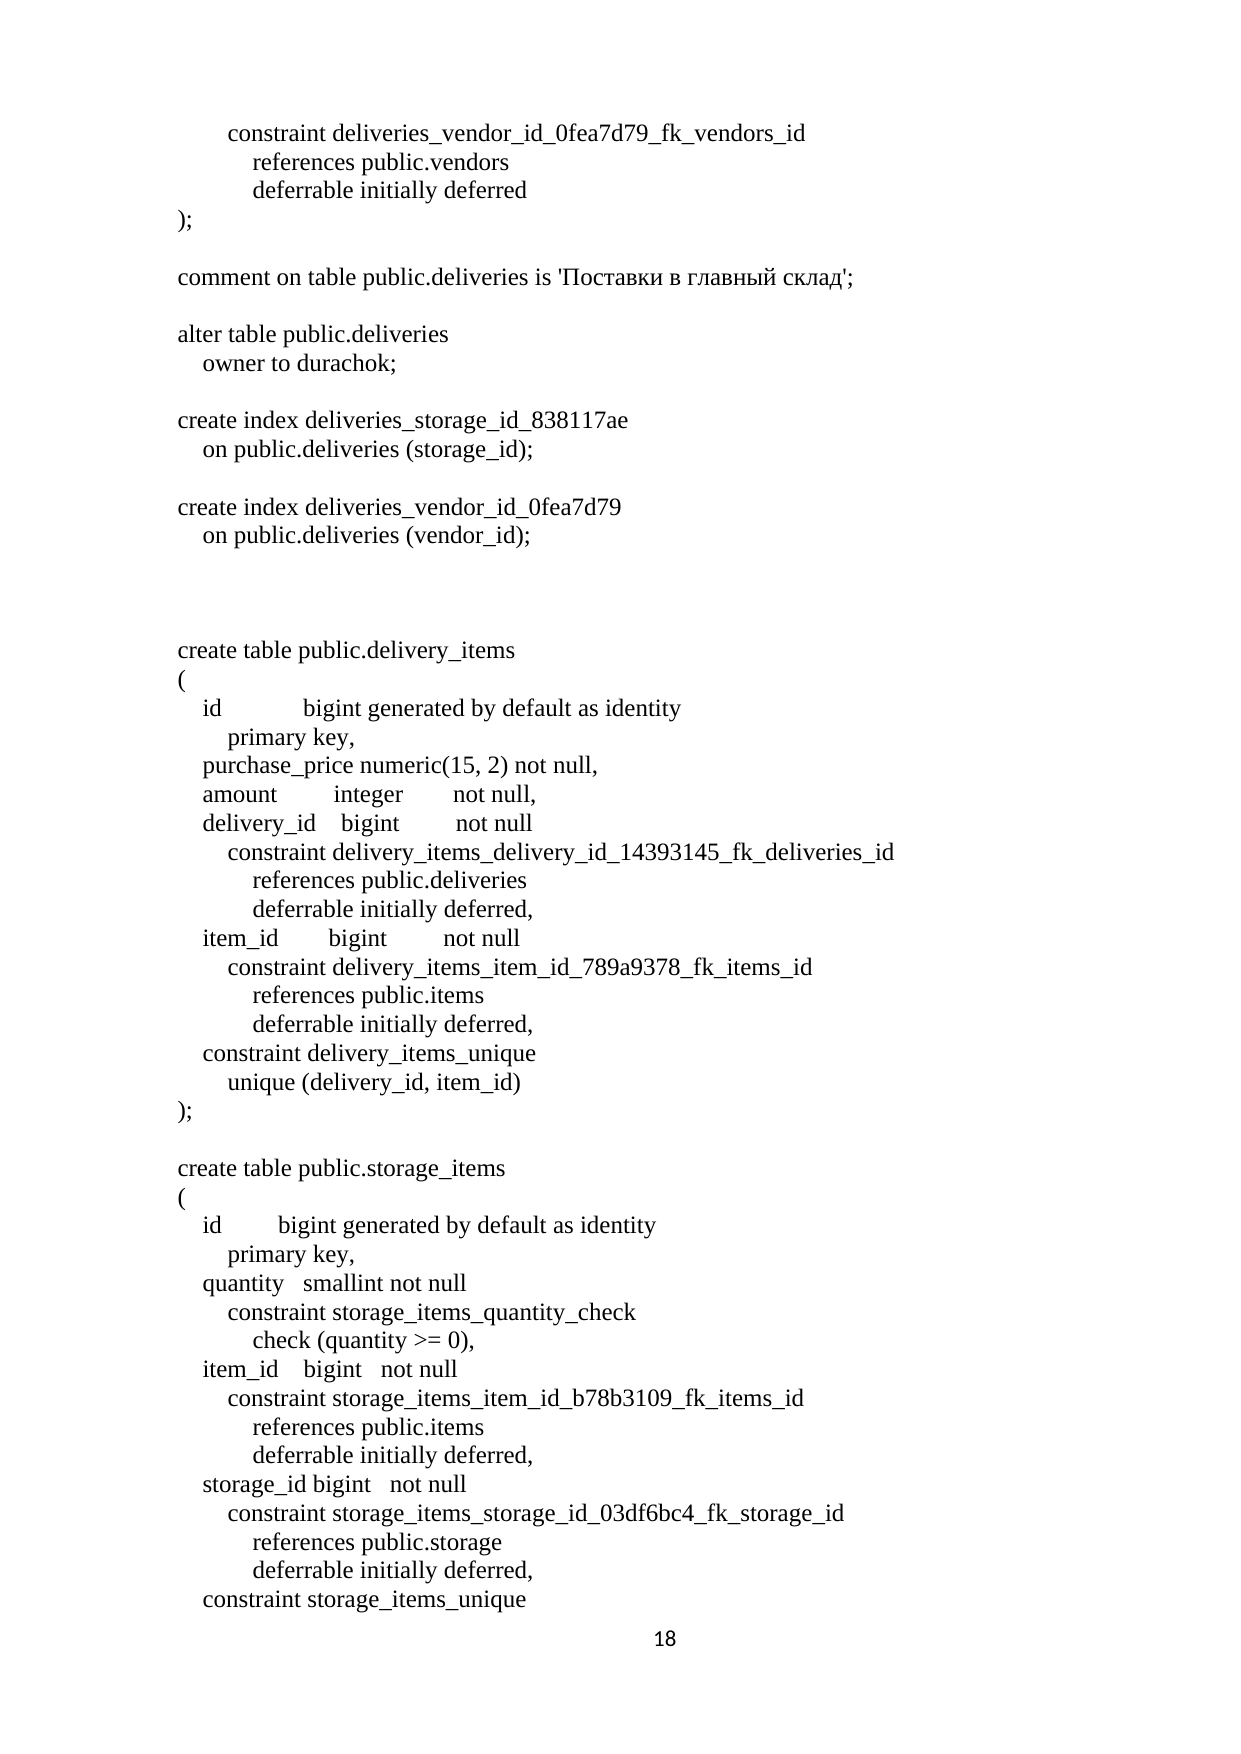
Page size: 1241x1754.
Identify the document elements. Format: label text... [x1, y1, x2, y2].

text amount integer not null, [177, 779, 1152, 808]
text deferrable initially deferred, [177, 1009, 1152, 1038]
text primary key, [177, 722, 1152, 751]
text references public.storage [177, 1527, 1152, 1556]
text ( [177, 1182, 1152, 1211]
text create table public.storage_items [177, 1153, 1152, 1182]
text comment on table public.deliveries is 'Поставки в главный склад'; [177, 262, 1152, 291]
text quantity smallint not null [177, 1268, 1152, 1297]
text owner to durachok; [177, 348, 1152, 377]
text delivery_id bigint not null [177, 808, 1152, 837]
text primary key, [177, 1239, 1152, 1268]
text constraint delivery_items_delivery_id_14393145_fk_deliveries_id [177, 837, 1152, 866]
text references public.deliveries [177, 866, 1152, 894]
text unique (delivery_id, item_id) [177, 1067, 1152, 1096]
text on public.deliveries (vendor_id); [177, 521, 1152, 549]
text references public.items [177, 1412, 1152, 1441]
text item_id bigint not null [177, 923, 1152, 952]
text constraint storage_items_item_id_b78b3109_fk_items_id [177, 1383, 1152, 1412]
text alter table public.deliveries [177, 319, 1152, 348]
text create index deliveries_vendor_id_0fea7d79 [177, 492, 1152, 521]
text constraint storage_items_quantity_check [177, 1297, 1152, 1326]
text deferrable initially deferred, [177, 1441, 1152, 1469]
text check (quantity >= 0), [177, 1326, 1152, 1354]
text storage_id bigint not null [177, 1469, 1152, 1498]
text constraint storage_items_unique [177, 1584, 1152, 1613]
text id bigint generated by default as identity [177, 693, 1152, 722]
text references public.vendors [177, 147, 1152, 176]
text create index deliveries_storage_id_838117ae [177, 406, 1152, 434]
text references public.items [177, 981, 1152, 1009]
text constraint delivery_items_unique [177, 1038, 1152, 1067]
text ); [177, 204, 1152, 233]
text item_id bigint not null [177, 1354, 1152, 1383]
text ( [177, 664, 1152, 693]
text constraint storage_items_storage_id_03df6bc4_fk_storage_id [177, 1498, 1152, 1527]
text deferrable initially deferred, [177, 1556, 1152, 1584]
text deferrable initially deferred, [177, 894, 1152, 923]
text constraint delivery_items_item_id_789a9378_fk_items_id [177, 952, 1152, 981]
text ); [177, 1096, 1152, 1124]
text on public.deliveries (storage_id); [177, 434, 1152, 463]
text id bigint generated by default as identity [177, 1211, 1152, 1239]
text purchase_price numeric(15, 2) not null, [177, 751, 1152, 779]
text create table public.delivery_items [177, 636, 1152, 664]
text constraint deliveries_vendor_id_0fea7d79_fk_vendors_id [177, 118, 1152, 147]
text deferrable initially deferred [177, 176, 1152, 204]
